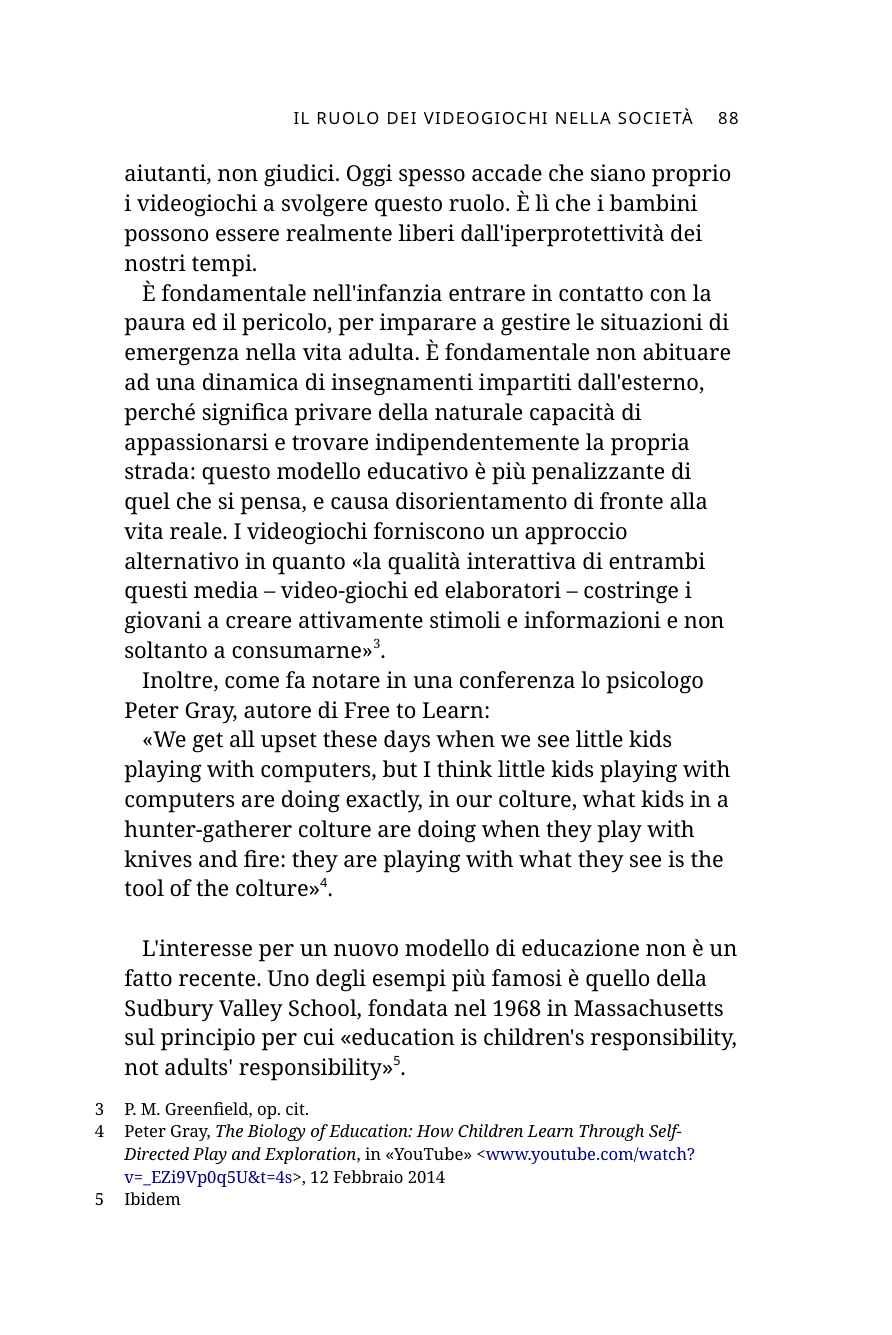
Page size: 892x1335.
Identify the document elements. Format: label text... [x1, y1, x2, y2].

text P. M. Greenfield, op. cit. [94, 1097, 738, 1120]
text È fondamentale nell'infanzia entrare in contatto con la paura ed il pericolo, per imparare a gestire le situazioni di emergenza nella vita adulta. È fondamentale non abituare ad una dinamica di insegnamenti impartiti dall'esterno, perché significa privare della naturale capacità di appassionarsi e trovare indipendentemente la propria strada: questo modello educativo è più penalizzante di quel che si pensa, e causa disorientamento di fronte alla vita reale. I videogiochi forniscono un approccio alternativo in quanto «la qualità interattiva di entrambi questi media – video-giochi ed elaboratori – costringe i giovani a creare attivamente stimoli e informazioni e non soltanto a consumarne». [124, 278, 738, 665]
text L'interesse per un nuovo modello di educazione non è un fatto recente. Uno degli esempi più famosi è quello della Sudbury Valley School, fondata nel 1968 in Massachusetts sul principio per cui «education is children's responsibility, not adults' responsibility». [124, 933, 738, 1082]
text Ibidem [94, 1188, 738, 1211]
text aiutanti, non giudici. Oggi spesso accade che siano proprio i videogiochi a svolgere questo ruolo. È lì che i bambini possono essere realmente liberi dall'iperprotettività dei nostri tempi. [124, 158, 738, 278]
text Inoltre, come fa notare in una conferenza lo psicologo Peter Gray, autore di Free to Learn: [124, 665, 738, 724]
text «We get all upset these days when we see little kids playing with computers, but I think little kids playing with computers are doing exactly, in our colture, what kids in a hunter-gatherer colture are doing when they play with knives and fire: they are playing with what they see is the tool of the colture». [124, 724, 738, 903]
text Peter Gray, The Biology of Education: How Children Learn Through Self-Directed Play and Exploration, in «YouTube» <www.youtube.com/watch?v=_EZi9Vp0q5U&t=4s>, 12 Febbraio 2014 [94, 1120, 738, 1188]
